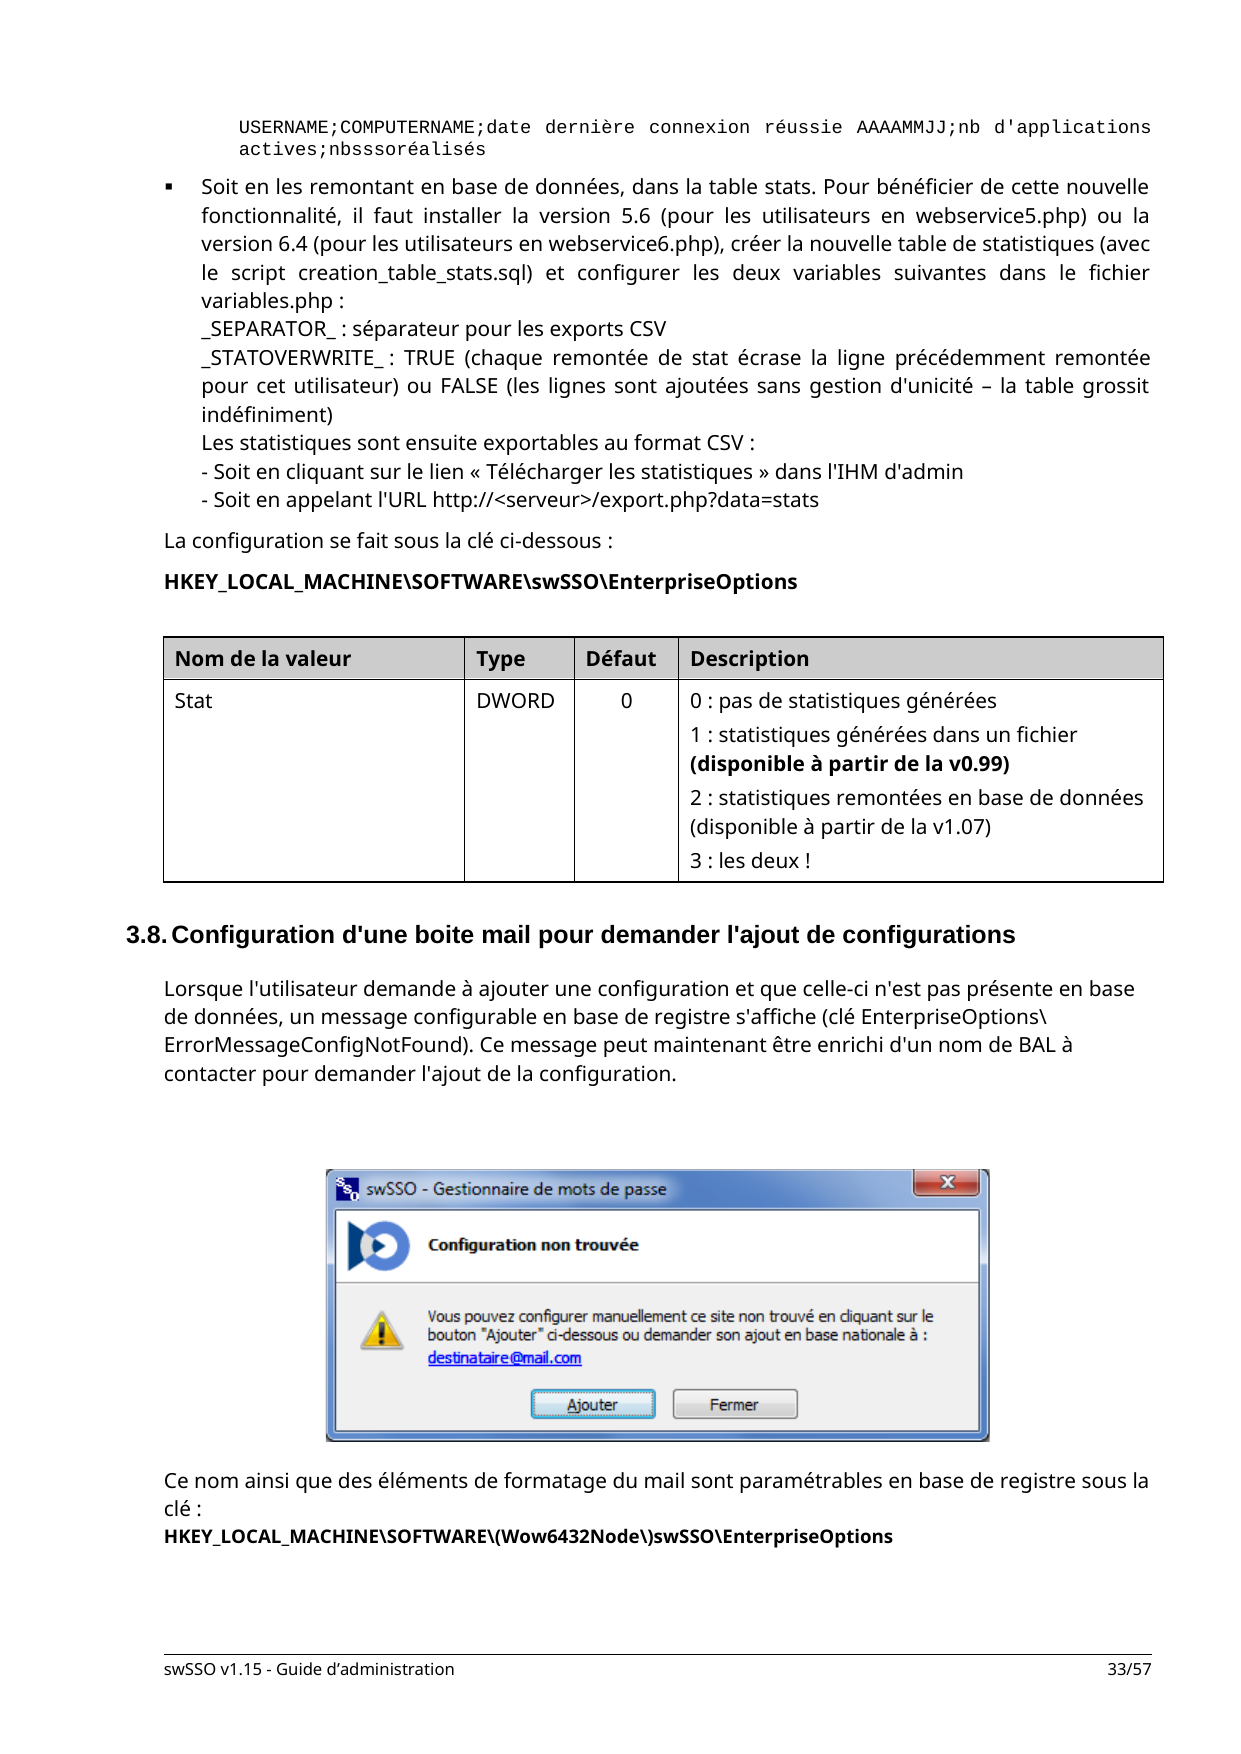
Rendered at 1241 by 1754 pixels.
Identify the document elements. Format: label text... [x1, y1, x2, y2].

table_header Description [679, 638, 1163, 678]
table_cell DWORD [465, 680, 574, 881]
text La configuration se fait sous la clé ci-dessous : [164, 526, 1152, 554]
list Soit en les remontant en base de données, dans la table stats. Pour bénéficier de cette nouvelle fonctionnalité, il faut installer la version 5.6 (pour les utilisateurs en webservice5.php) ou la version 6.4 (pour les utilisateurs en webservice6.php), créer la nouvelle table de statistiques (avec le script creation_table_stats.sql) et configurer les deux variables suivantes dans le fichier variables.php : _SEPARATOR_ : séparateur pour les exports CSV _STATOVERWRITE_ : TRUE (chaque remontée de stat écrase la ligne précédemment remontée pour cet utilisateur) ou FALSE (les lignes sont ajoutées sans gestion d'unicité – la table grossit indéfiniment) Les statistiques sont ensuite exportables au format CSV : - Soit en cliquant sur le lien « Télécharger les statistiques » dans l'IHM d'admin - Soit en appelant l'URL http://<serveur>/export.php?data=stats [164, 172, 1152, 514]
table_header Type [465, 638, 574, 678]
text HKEY_LOCAL_MACHINE\SOFTWARE\swSSO\EnterpriseOptions [164, 567, 1152, 596]
picture [325, 1169, 990, 1442]
table_cell 0 : pas de statistiques générées 1 : statistiques générées dans un fichier (disponible à partir de la v0.99) 2 : statistiques remontées en base de données (disponible à partir de la v1.07) 3 : les deux ! [679, 680, 1163, 881]
table_header Nom de la valeur [164, 638, 464, 678]
text USERNAME;COMPUTERNAME;date dernière connexion réussie AAAAMMJJ;nb d'applications actives;nbsssoréalisés [239, 118, 1152, 161]
table_cell 0 [575, 680, 678, 881]
subtitle Configuration d'une boite mail pour demander l'ajout de configurations [126, 920, 1152, 949]
text Lorsque l'utilisateur demande à ajouter une configuration et que celle-ci n'est pas présente en base de données, un message configurable en base de registre s'affiche (clé EnterpriseOptions\ErrorMessageConfigNotFound). Ce message peut maintenant être enrichi d'un nom de BAL à contacter pour demander l'ajout de la configuration. [164, 974, 1152, 1087]
table_header Défaut [575, 638, 678, 678]
table_cell Stat [164, 680, 464, 881]
text Ce nom ainsi que des éléments de formatage du mail sont paramétrables en base de registre sous la clé : HKEY_LOCAL_MACHINE\SOFTWARE\(Wow6432Node\)swSSO\EnterpriseOptions [164, 1466, 1152, 1548]
